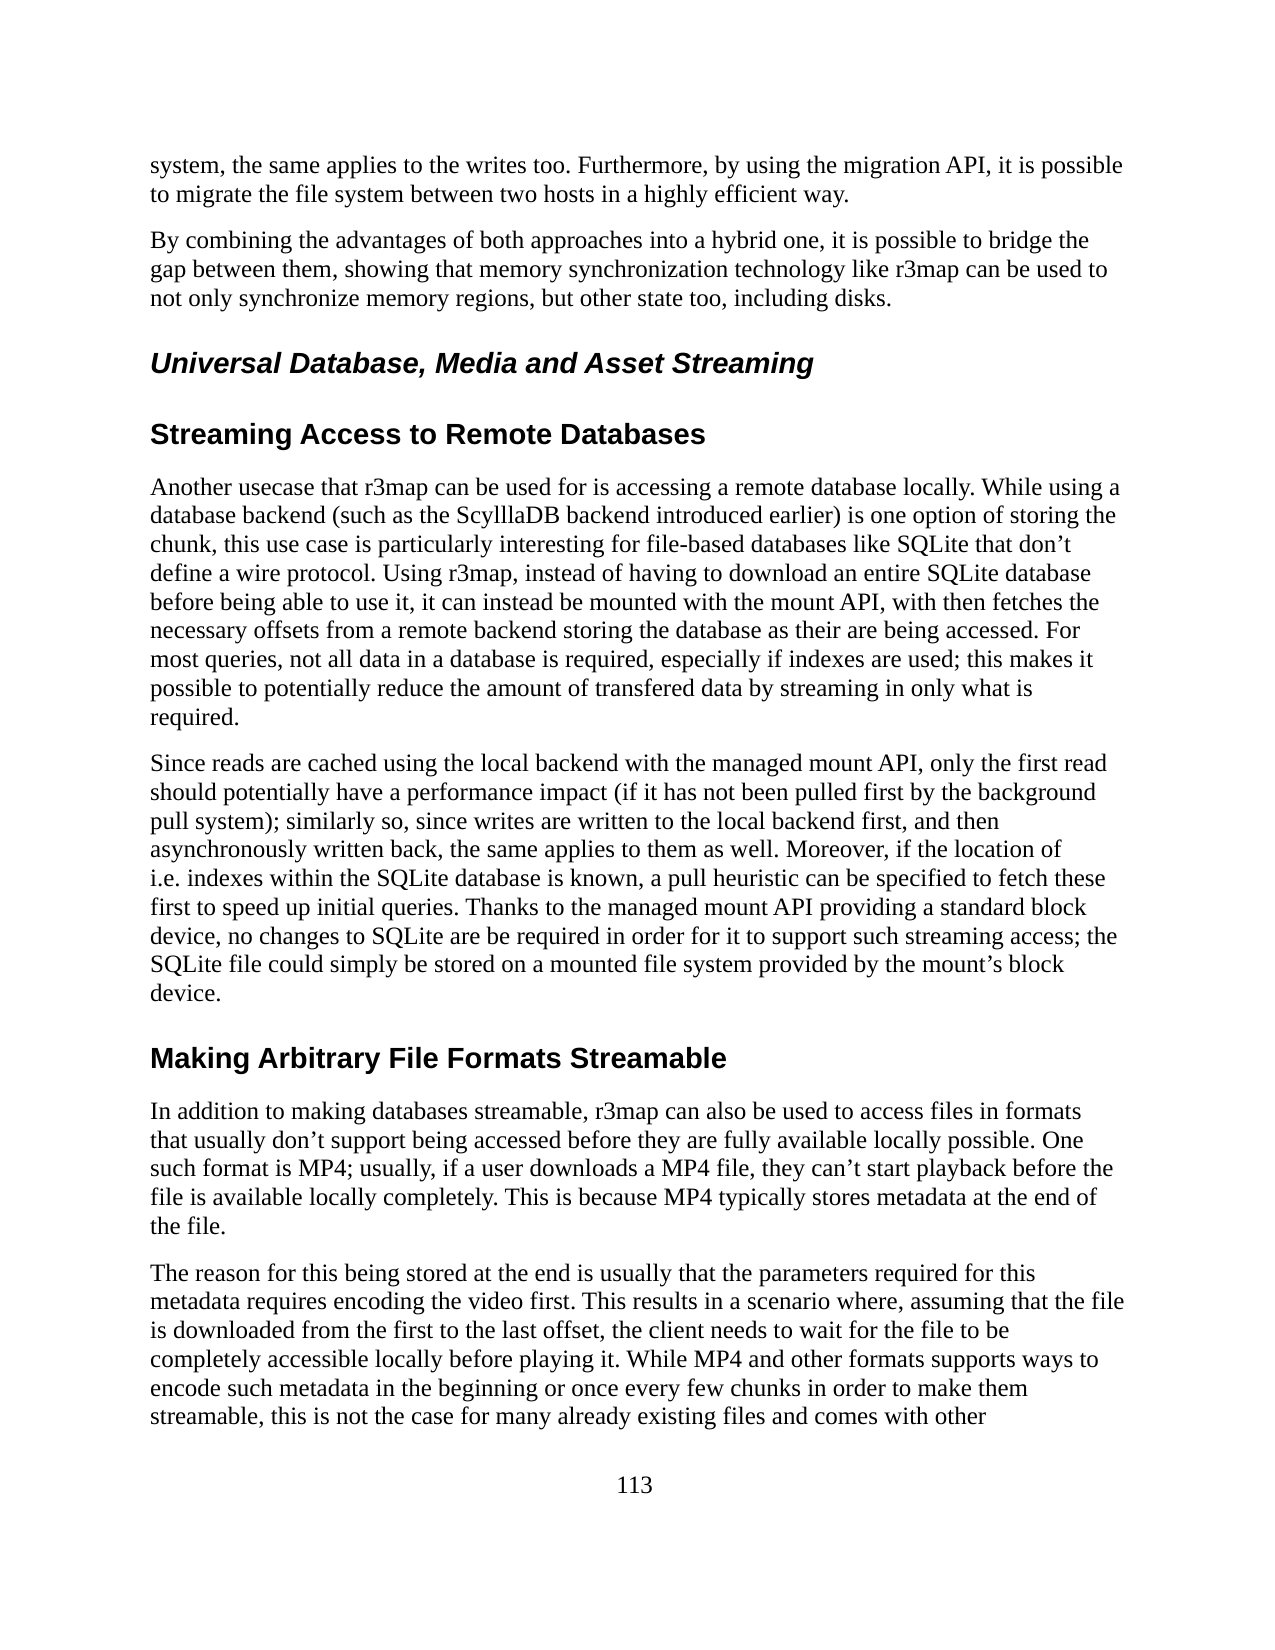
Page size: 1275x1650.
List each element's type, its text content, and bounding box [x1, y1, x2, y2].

text Another usecase that r3map can be used for is accessing a remote database locally. While using a database backend (such as the ScylllaDB backend introduced earlier) is one option of storing the chunk, this use case is particularly interesting for file-based databases like SQLite that don’t define a wire protocol. Using r3map, instead of having to download an entire SQLite database before being able to use it, it can instead be mounted with the mount API, with then fetches the necessary offsets from a remote backend storing the database as their are being accessed. For most queries, not all data in a database is required, especially if indexes are used; this makes it possible to potentially reduce the amount of transfered data by streaming in only what is required. [150, 472, 1125, 730]
subtitle Universal Database, Media and Asset Streaming [150, 346, 1125, 379]
text system, the same applies to the writes too. Furthermore, by using the migration API, it is possible to migrate the file system between two hosts in a highly efficient way. [150, 150, 1125, 207]
text In addition to making databases streamable, r3map can also be used to access files in formats that usually don’t support being accessed before they are fully available locally possible. One such format is MP4; usually, if a user downloads a MP4 file, they can’t start playback before the file is available locally completely. This is because MP4 typically stores metadata at the end of the file. [150, 1096, 1125, 1240]
subtitle Making Arbitrary File Formats Streamable [150, 1041, 1125, 1074]
text By combining the advantages of both approaches into a hybrid one, it is possible to bridge the gap between them, showing that memory synchronization technology like r3map can be used to not only synchronize memory regions, but other state too, including disks. [150, 225, 1125, 312]
subtitle Streaming Access to Remote Databases [150, 417, 1125, 450]
text The reason for this being stored at the end is usually that the parameters required for this metadata requires encoding the video first. This results in a scenario where, assuming that the file is downloaded from the first to the last offset, the client needs to wait for the file to be completely accessible locally before playing it. While MP4 and other formats supports ways to encode such metadata in the beginning or once every few chunks in order to make them streamable, this is not the case for many already existing files and comes with other [150, 1258, 1125, 1430]
text Since reads are cached using the local backend with the managed mount API, only the first read should potentially have a performance impact (if it has not been pulled first by the background pull system); similarly so, since writes are written to the local backend first, and then asynchronously written back, the same applies to them as well. Moreover, if the location of i.e. indexes within the SQLite database is known, a pull heuristic can be specified to fetch these first to speed up initial queries. Thanks to the managed mount API providing a standard block device, no changes to SQLite are be required in order for it to support such streaming access; the SQLite file could simply be stored on a mounted file system provided by the mount’s block device. [150, 748, 1125, 1007]
